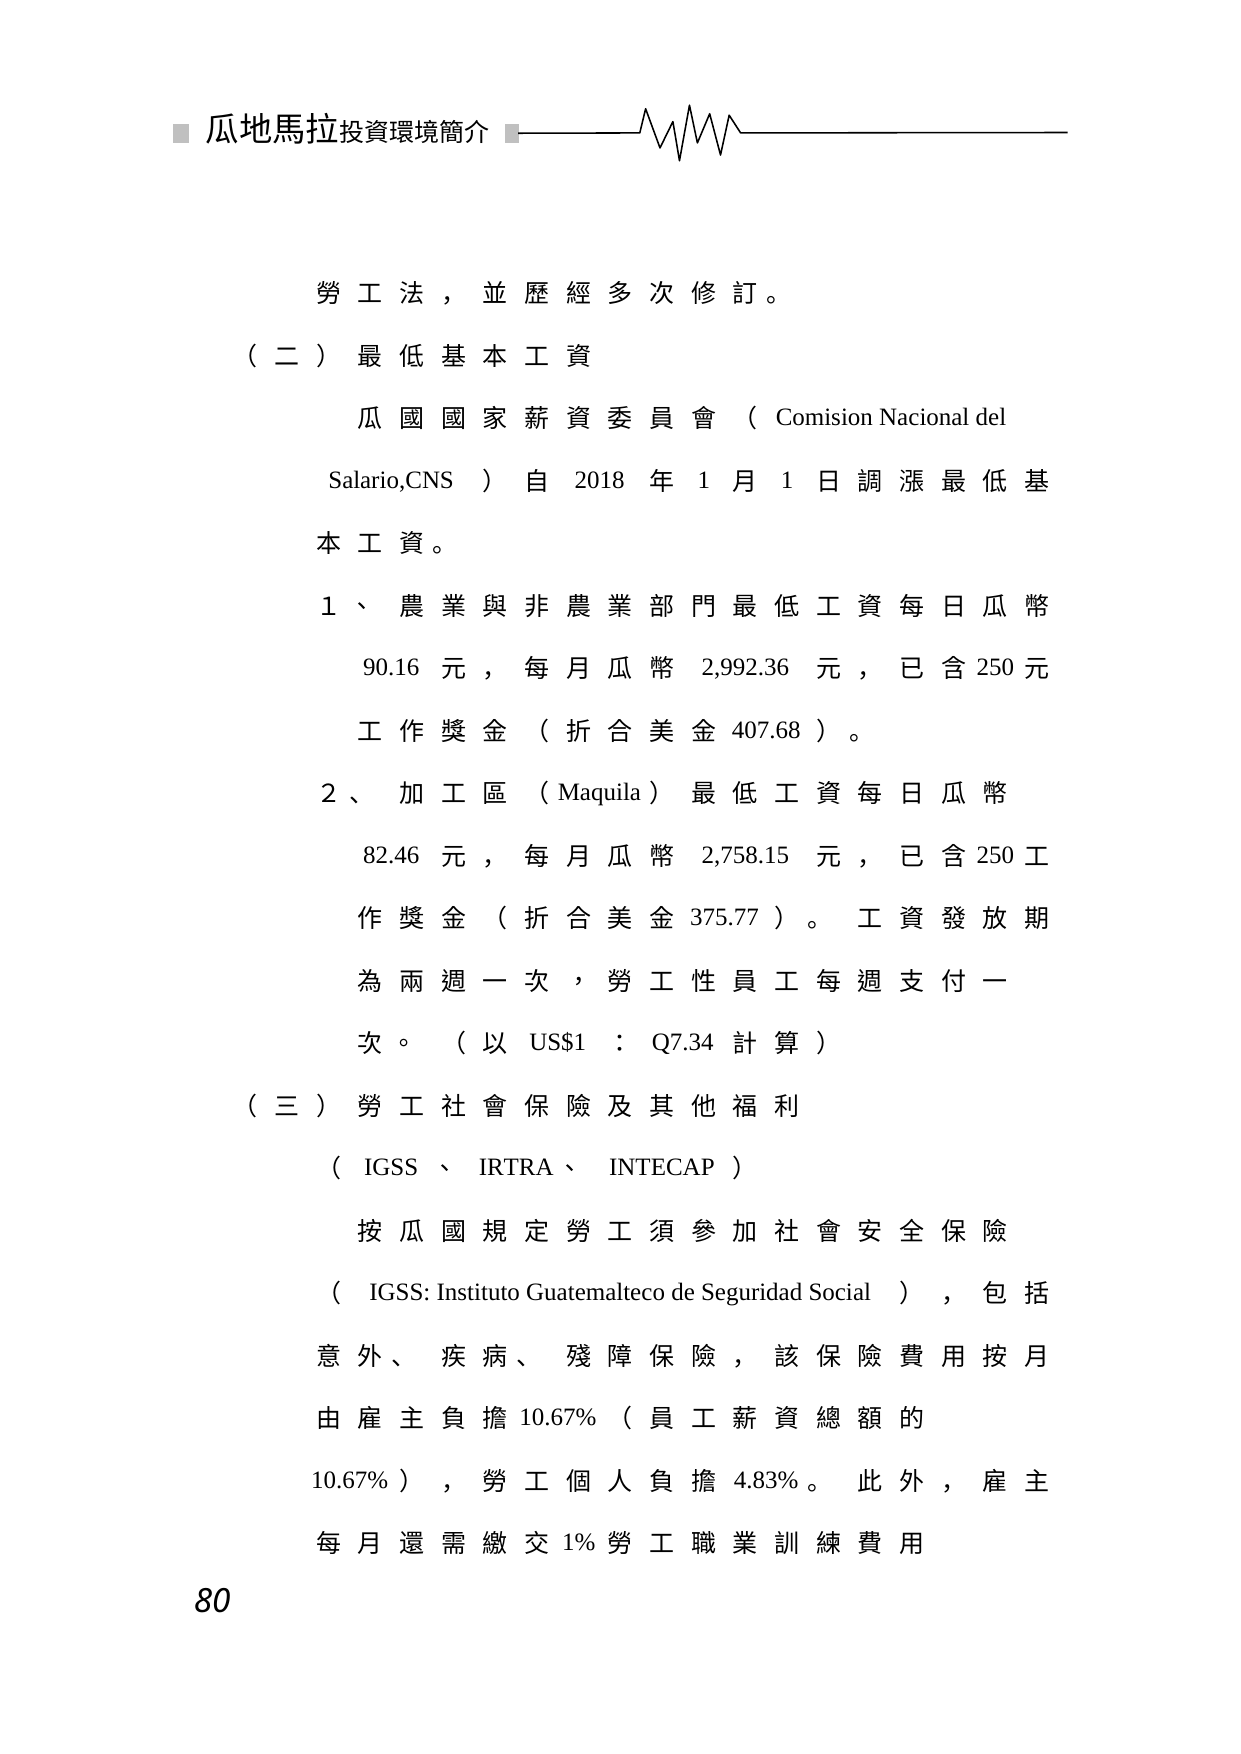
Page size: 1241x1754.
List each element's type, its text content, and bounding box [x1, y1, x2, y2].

text （三）勞工社會保險及其他福利（IGSS、IRTRA、INTECAP） [207, 1063, 1058, 1188]
text 瓜國國家薪資委員會（Comision Nacional del Salario,CNS）自2018年1月1日調漲最低基本工資。 [281, 375, 1058, 563]
text １、農業與非農業部門最低工資每日瓜幣90.16元，每月瓜幣2,992.36元，已含250元工作獎金（折合美金407.68）。 [281, 563, 1058, 750]
text 勞工法，並歷經多次修訂。 [281, 250, 1058, 313]
text 按瓜國規定勞工須參加社會安全保險（IGSS: Instituto Guatemalteco de Seguridad Social），包括意外、疾病、殘障保險，該保險費用按月由雇主負擔10.67%（員工薪資總額的10.67%），勞工個人負擔4.83%。此外，雇主每月還需繳交1%勞工職業訓練費用 [281, 1188, 1058, 1563]
text ２、加工區（Maquila）最低工資每日瓜幣82.46元，每月瓜幣2,758.15元，已含250工作獎金（折合美金375.77）。工資發放期為兩週一次，勞工性員工每週支付一次。（以US$1：Q7.34計算） [281, 750, 1058, 1063]
text （二）最低基本工資 [207, 313, 1058, 375]
